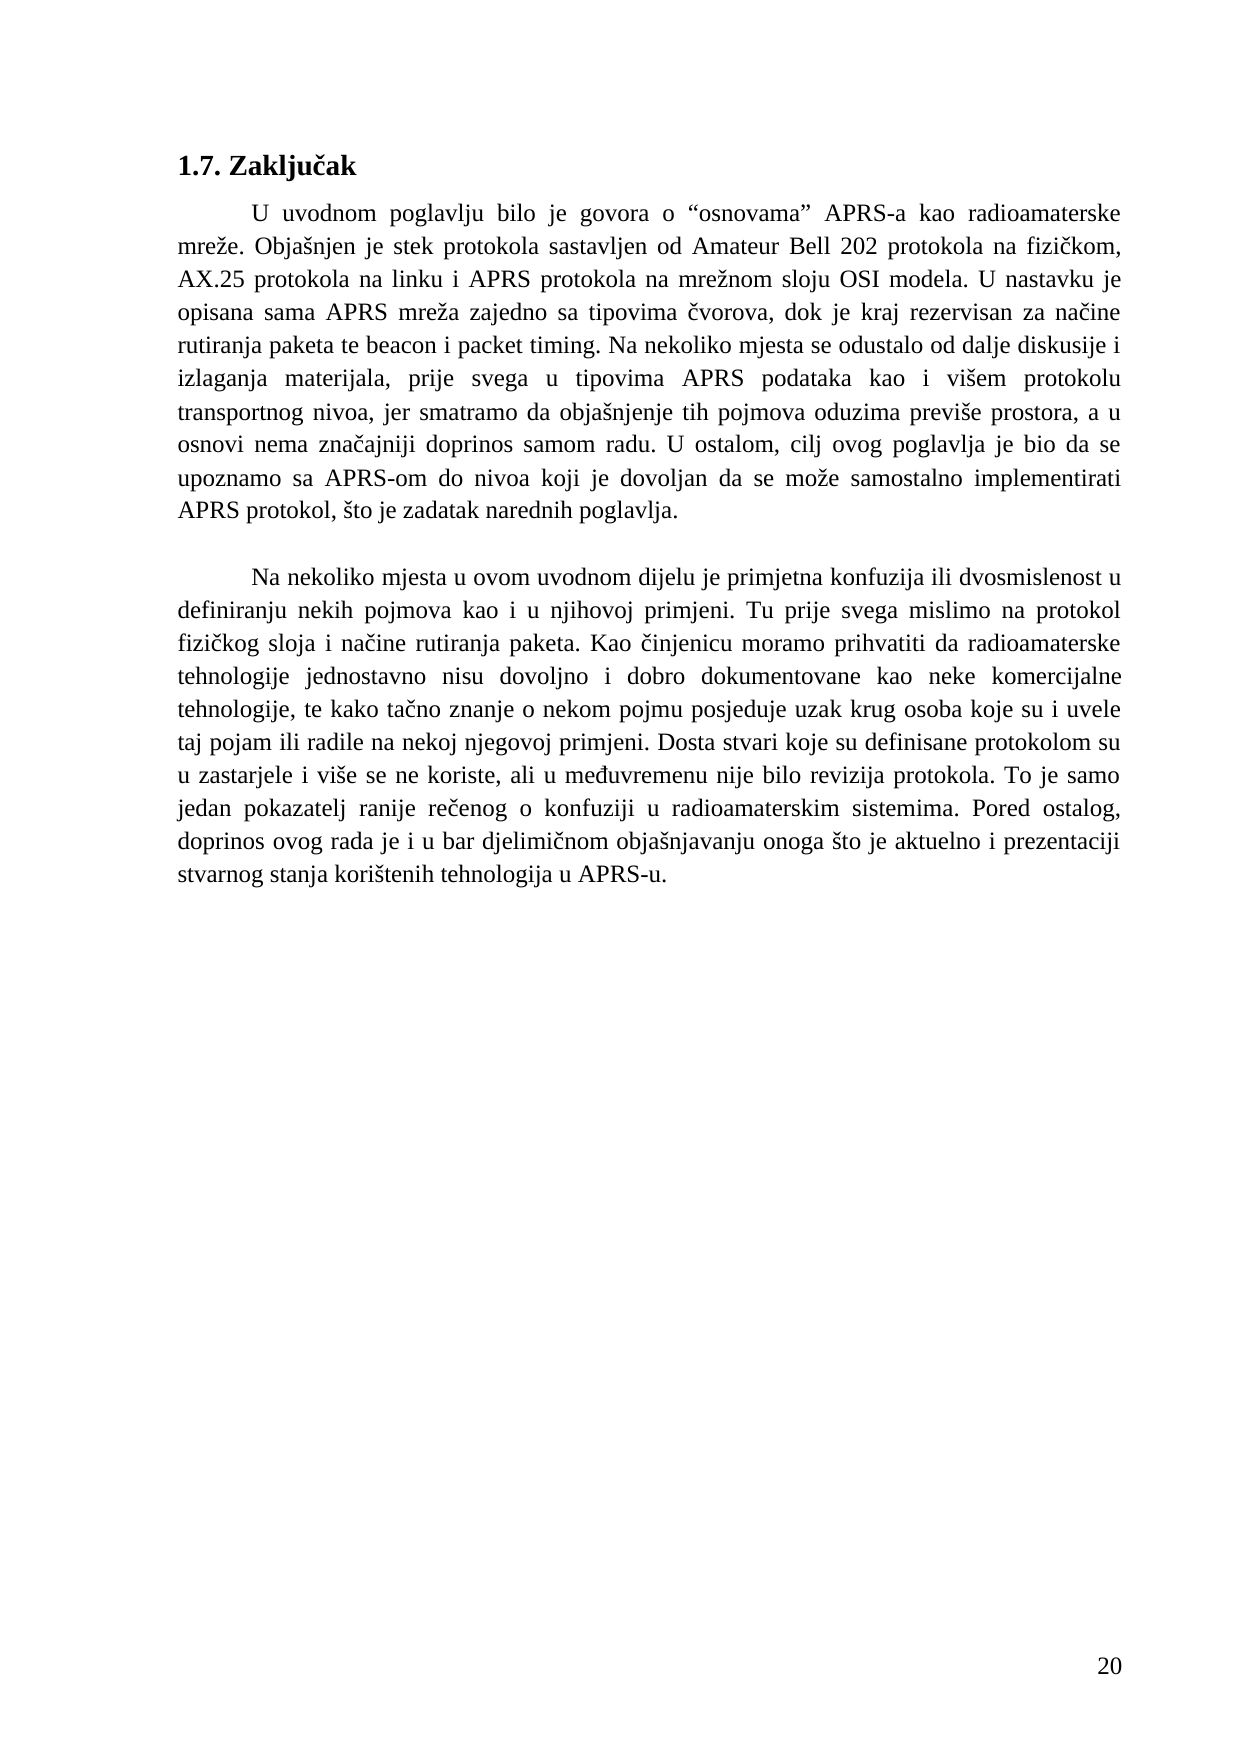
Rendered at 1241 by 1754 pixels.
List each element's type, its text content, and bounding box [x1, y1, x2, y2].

subtitle 1.7. Zaključak [177, 148, 1122, 181]
text Na nekoliko mjesta u ovom uvodnom dijelu je primjetna konfuzija ili dvosmislenost u definiranju nekih pojmova kao i u njihovoj primjeni. Tu prije svega mislimo na protokol fizičkog sloja i načine rutiranja paketa. Kao činjenicu moramo prihvatiti da radioamaterske tehnologije jednostavno nisu dovoljno i dobro dokumentovane kao neke komercijalne tehnologije, te kako tačno znanje o nekom pojmu posjeduje uzak krug osoba koje su i uvele taj pojam ili radile na nekoj njegovoj primjeni. Dosta stvari koje su definisane protokolom su u zastarjele i više se ne koriste, ali u međuvremenu nije bilo revizija protokola. To je samo jedan pokazatelj ranije rečenog o konfuziji u radioamaterskim sistemima. Pored ostalog, doprinos ovog rada je i u bar djelimičnom objašnjavanju onoga što je aktuelno i prezentaciji stvarnog stanja korištenih tehnologija u APRS-u. [177, 562, 1122, 888]
text U uvodnom poglavlju bilo je govora o “osnovama” APRS-a kao radioamaterske mreže. Objašnjen je stek protokola sastavljen od Amateur Bell 202 protokola na fizičkom, AX.25 protokola na linku i APRS protokola na mrežnom sloju OSI modela. U nastavku je opisana sama APRS mreža zajedno sa tipovima čvorova, dok je kraj rezervisan za načine rutiranja paketa te beacon i packet timing. Na nekoliko mjesta se odustalo od dalje diskusije i izlaganja materijala, prije svega u tipovima APRS podataka kao i višem protokolu transportnog nivoa, jer smatramo da objašnjenje tih pojmova oduzima previše prostora, a u osnovi nema značajniji doprinos samom radu. U ostalom, cilj ovog poglavlja je bio da se upoznamo sa APRS-om do nivoa koji je dovoljan da se može samostalno implementirati APRS protokol, što je zadatak narednih poglavlja. [177, 198, 1122, 524]
